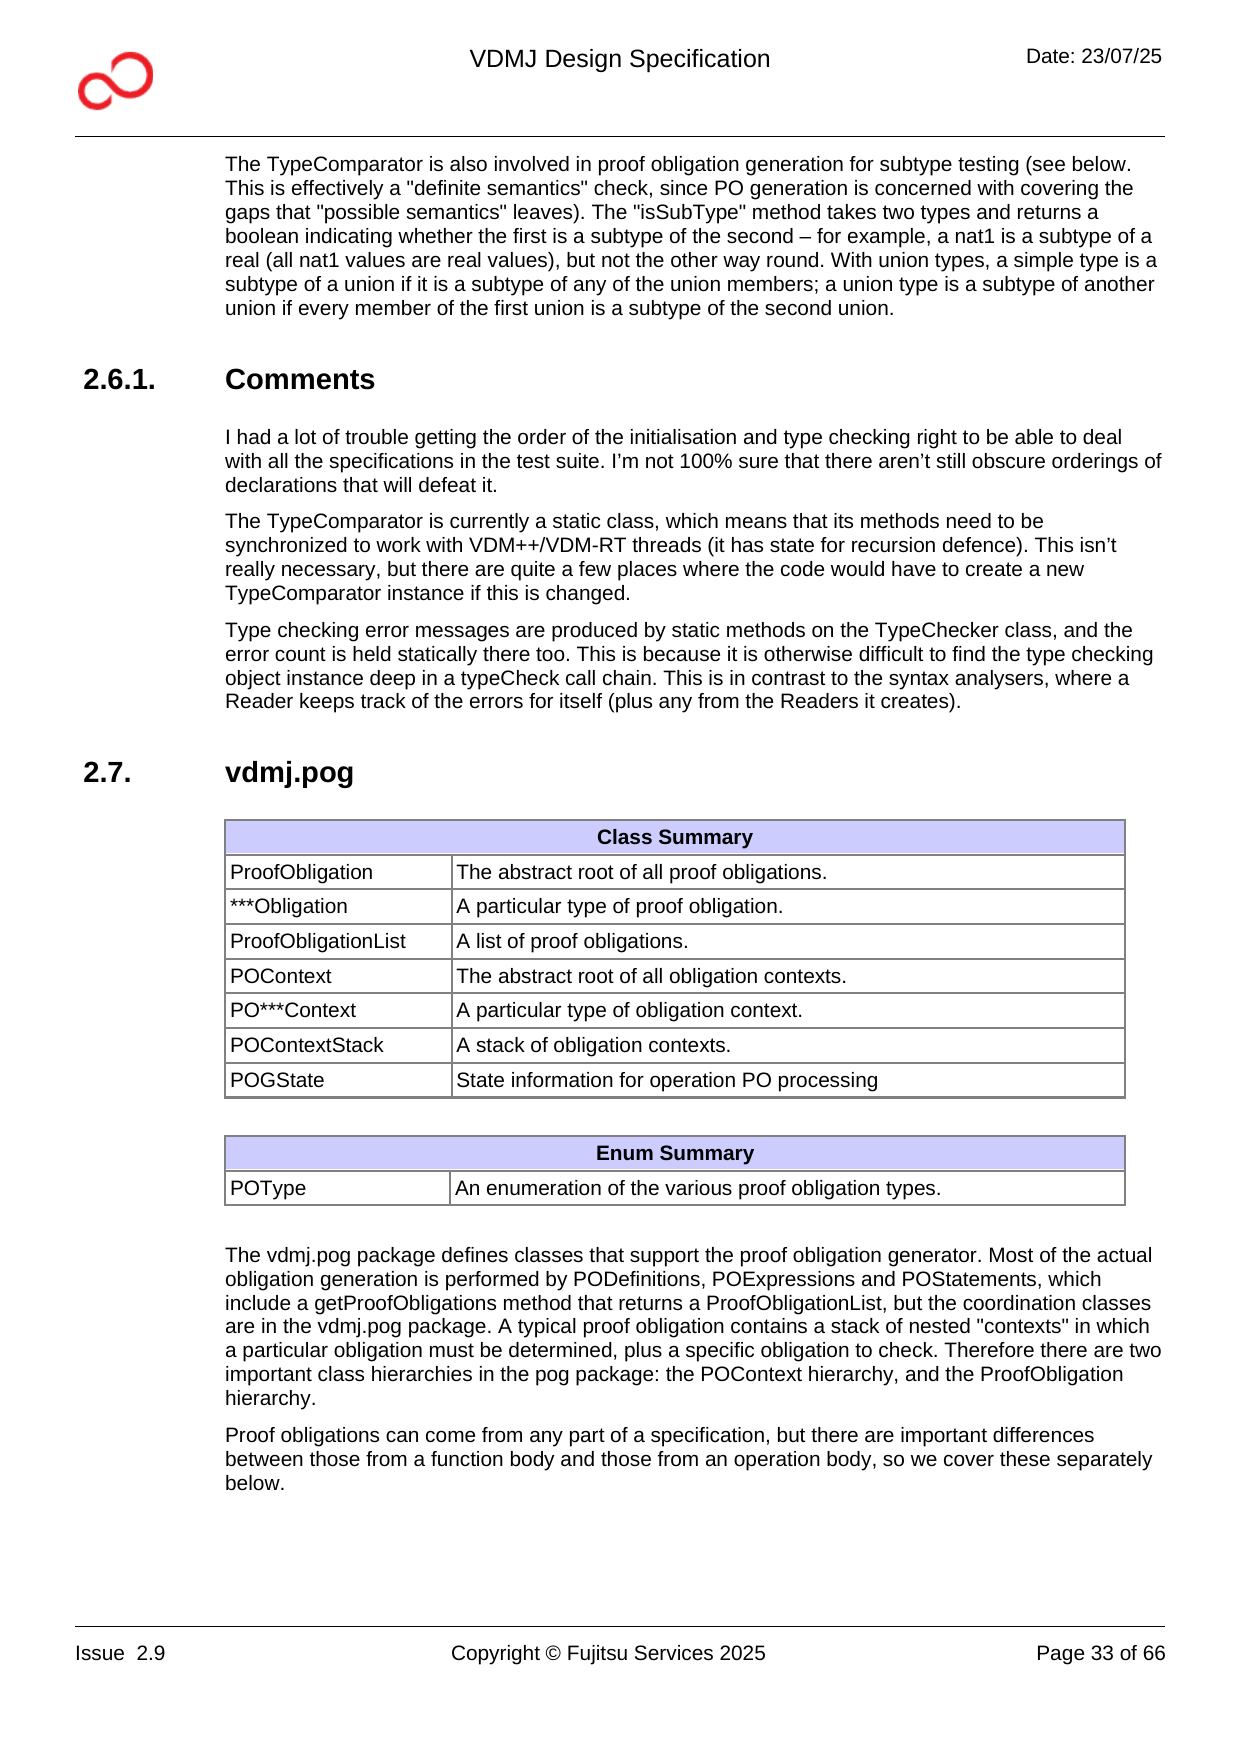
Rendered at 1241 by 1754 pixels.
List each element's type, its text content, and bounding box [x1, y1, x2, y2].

table_cell PO***Context [226, 994, 451, 1027]
table_cell A stack of obligation contexts. [453, 1029, 1124, 1062]
text The TypeComparator is currently a static class, which means that its methods need to be synchronized to work with VDM++/VDM-RT threads (it has state for recursion defence). This isn’t really necessary, but there are quite a few places where the code would have to create a new TypeComparator instance if this is changed. [225, 509, 1165, 605]
text The vdmj.pog package defines classes that support the proof obligation generator. Most of the actual obligation generation is performed by PODefinitions, POExpressions and POStatements, which include a getProofObligations method that returns a ProofObligationList, but the coordination classes are in the vdmj.pog package. A typical proof obligation contains a stack of nested "contexts" in which a particular obligation must be determined, plus a specific obligation to check. Therefore there are two important class hierarchies in the pog package: the POContext hierarchy, and the ProofObligation hierarchy. [225, 1243, 1165, 1411]
table_cell ProofObligationList [226, 925, 451, 958]
table_cell POType [226, 1172, 449, 1204]
table_header Enum Summary [226, 1137, 1124, 1169]
text Proof obligations can come from any part of a specification, but there are important differences between those from a function body and those from an operation body, so we cover these separately below. [225, 1423, 1165, 1495]
table_cell ***Obligation [226, 890, 451, 923]
table_cell A particular type of obligation context. [453, 994, 1124, 1027]
table_cell ProofObligation [226, 856, 451, 888]
table_cell An enumeration of the various proof obligation types. [451, 1172, 1124, 1204]
table_cell POContextStack [226, 1029, 451, 1062]
text Type checking error messages are produced by static methods on the TypeChecker class, and the error count is held statically there too. This is because it is otherwise difficult to find the type checking object instance deep in a typeCheck call chain. This is in contrast to the syntax analysers, where a Reader keeps track of the errors for itself (plus any from the Readers it creates). [225, 618, 1165, 714]
subtitle vdmj.pog [75, 756, 1165, 789]
text I had a lot of trouble getting the order of the initialisation and type checking right to be able to deal with all the specifications in the test suite. I’m not 100% sure that there aren’t still obscure orderings of declarations that will defeat it. [225, 425, 1165, 497]
table_cell The abstract root of all obligation contexts. [453, 960, 1124, 992]
table_cell POContext [226, 960, 451, 992]
table_cell A particular type of proof obligation. [453, 890, 1124, 923]
table_cell POGState [226, 1064, 451, 1096]
table_cell A list of proof obligations. [453, 925, 1124, 958]
subtitle Comments [75, 363, 1165, 395]
table_header Class Summary [226, 821, 1124, 853]
table_cell The abstract root of all proof obligations. [453, 856, 1124, 888]
picture [78, 44, 153, 120]
text The TypeComparator is also involved in proof obligation generation for subtype testing (see below. This is effectively a "definite semantics" check, since PO generation is concerned with covering the gaps that "possible semantics" leaves). The "isSubType" method takes two types and returns a boolean indicating whether the first is a subtype of the second – for example, a nat1 is a subtype of a real (all nat1 values are real values), but not the other way round. With union types, a simple type is a subtype of a union if it is a subtype of any of the union members; a union type is a subtype of another union if every member of the first union is a subtype of the second union. [225, 152, 1165, 320]
table_cell State information for operation PO processing [453, 1064, 1124, 1096]
